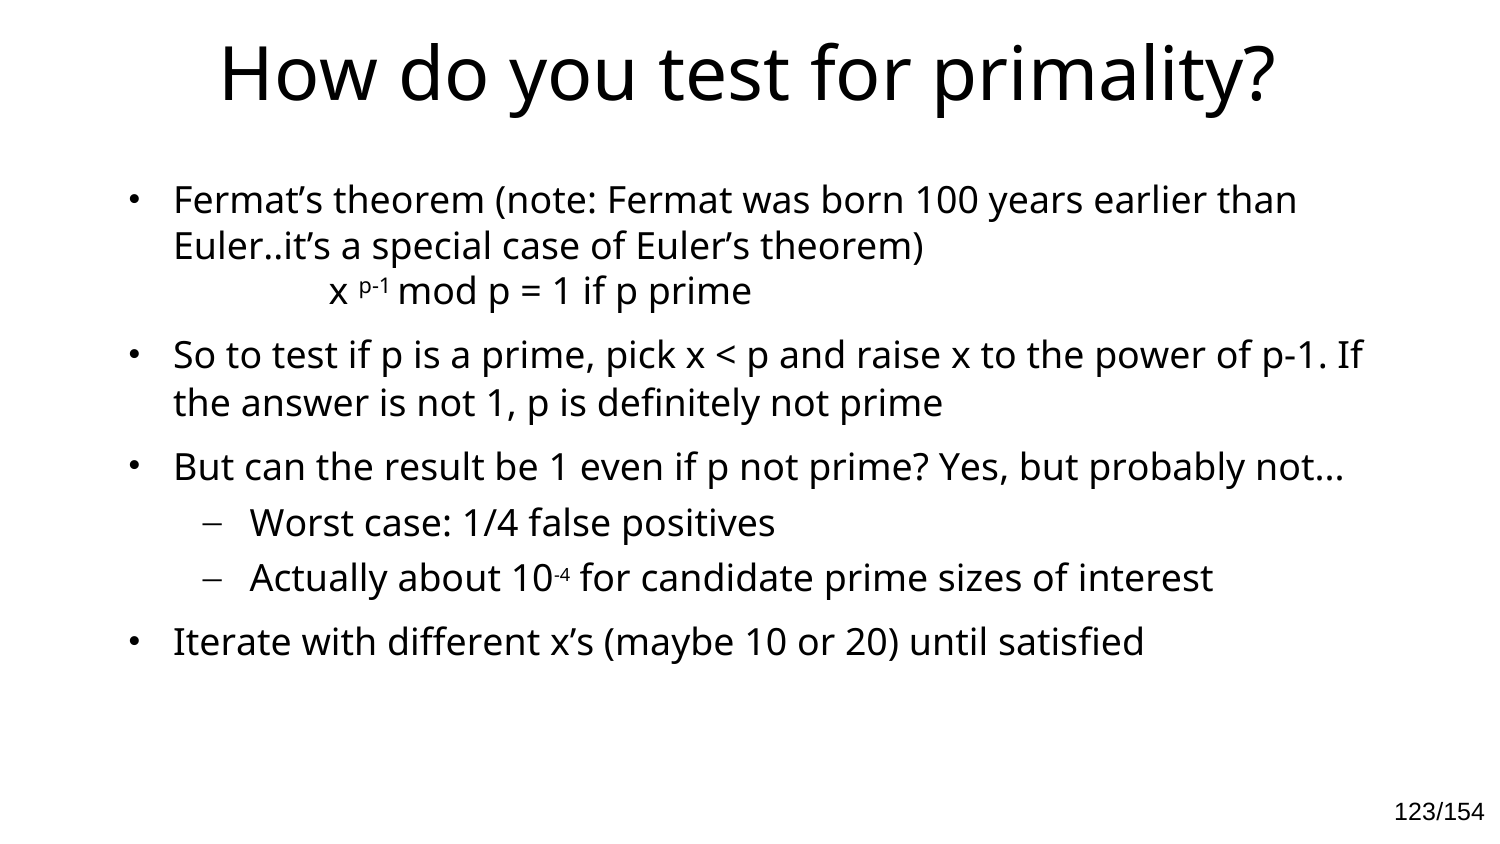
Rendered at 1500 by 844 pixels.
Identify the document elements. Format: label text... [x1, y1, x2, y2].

list Fermat’s theorem (note: Fermat was born 100 years earlier than Euler..it’s a special case of Euler’s theorem) x p-1 mod p = 1 if p prime So to test if p is a prime, pick x < p and raise x to the power of p-1. If the answer is not 1, p is definitely not prime But can the result be 1 even if p not prime? Yes, but probably not... Worst case: 1/4 false positives Actually about 10-4 for candidate prime sizes of interest Iterate with different x’s (maybe 10 or 20) until satisfied [112, 168, 1388, 820]
title How do you test for primality? [110, 0, 1386, 141]
